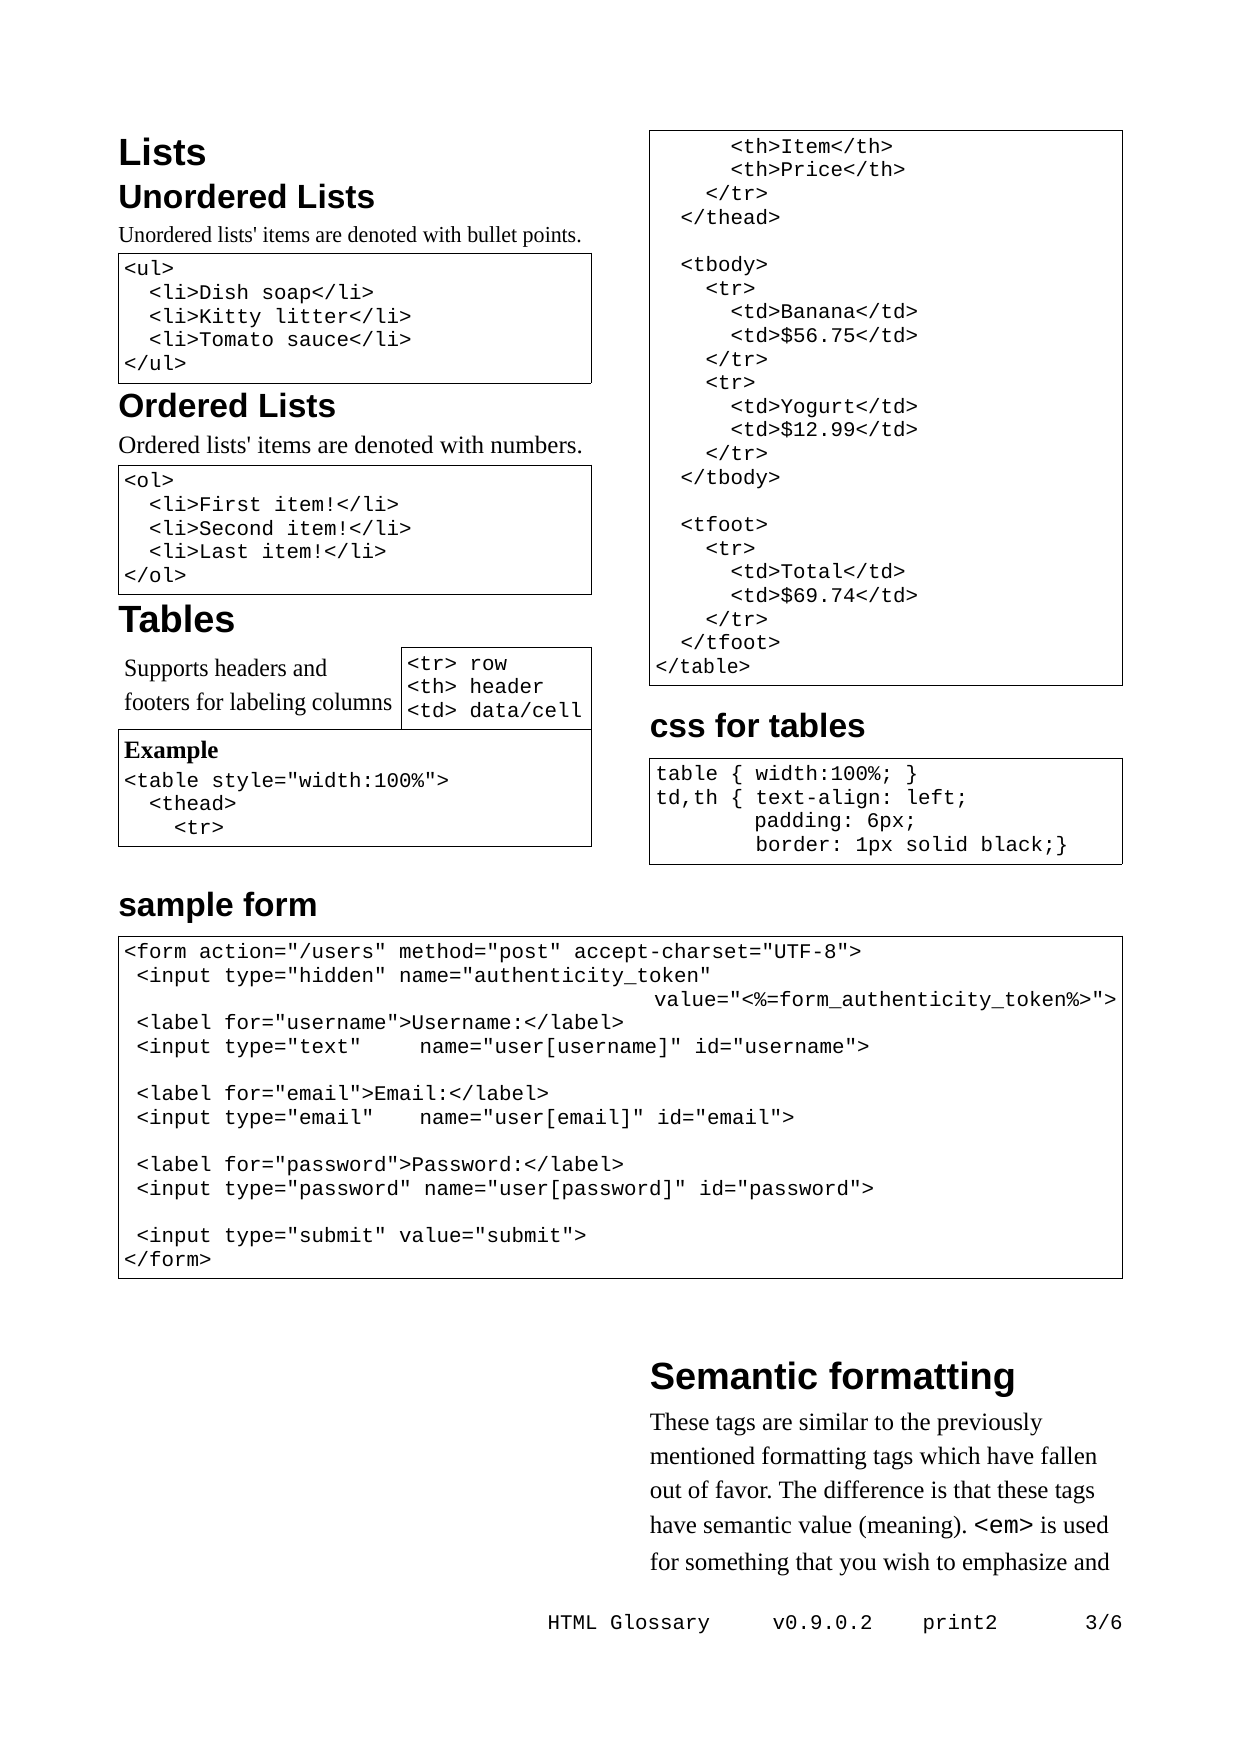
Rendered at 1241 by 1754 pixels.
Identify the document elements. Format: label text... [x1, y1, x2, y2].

table_cell Example <table style="width:100%"> <thead> <tr> [119, 730, 591, 846]
subtitle Ordered Lists [118, 385, 591, 424]
table_header <ul> <li>Dish soap</li> <li>Kitty litter</li> <li>Tomato sauce</li> </ul> [119, 254, 591, 382]
subtitle Semantic formatting [649, 1354, 1122, 1398]
subtitle Lists [118, 130, 591, 173]
table_header <form action="/users" method="post" accept-charset="UTF-8"> <input type="hidden" name="authenticity_token" value="<%=form_authenticity_token%>"> <label for="username">Username:</label> <input type="text" name="user[username]" id="username"> <label for="email">Email:</label> <input type="email" name="user[email]" id="email"> <label for="password">Password:</label> <input type="password" name="user[password]" id="password"> <input type="submit" value="submit"> </form> [119, 937, 1122, 1278]
text Ordered lists' items are denoted with numbers. [118, 430, 591, 459]
subtitle Tables [118, 597, 591, 641]
table_header <ol> <li>First item!</li> <li>Second item!</li> <li>Last item!</li> </ol> [119, 466, 591, 594]
subtitle css for tables [649, 706, 1122, 745]
table_cell <th>Item</th> <th>Price</th> </tr> </thead> <tbody> <tr> <td>Banana</td> <td>$56.75</td> </tr> <tr> <td>Yogurt</td> <td>$12.99</td> </tr> </tbody> <tfoot> <tr> <td>Total</td> <td>$69.74</td> </tr> </tfoot> </table> [650, 131, 1122, 685]
table_header table { width:100%; } td,th { text-align: left; padding: 6px; border: 1px solid black;} [650, 759, 1122, 863]
subtitle sample form [118, 884, 1122, 923]
text These tags are similar to the previously mentioned formatting tags which have fallen out of favor. The difference is that these tags have semantic value (meaning). <em> is used for something that you wish to emphasize and [649, 1407, 1122, 1575]
text Unordered lists' items are denoted with bullet points. [118, 221, 591, 247]
subtitle Unordered Lists [118, 176, 591, 215]
table_header Supports headers and footers for labeling columns [118, 647, 401, 729]
table_header <tr> row <th> header <td> data/cell [402, 648, 591, 729]
